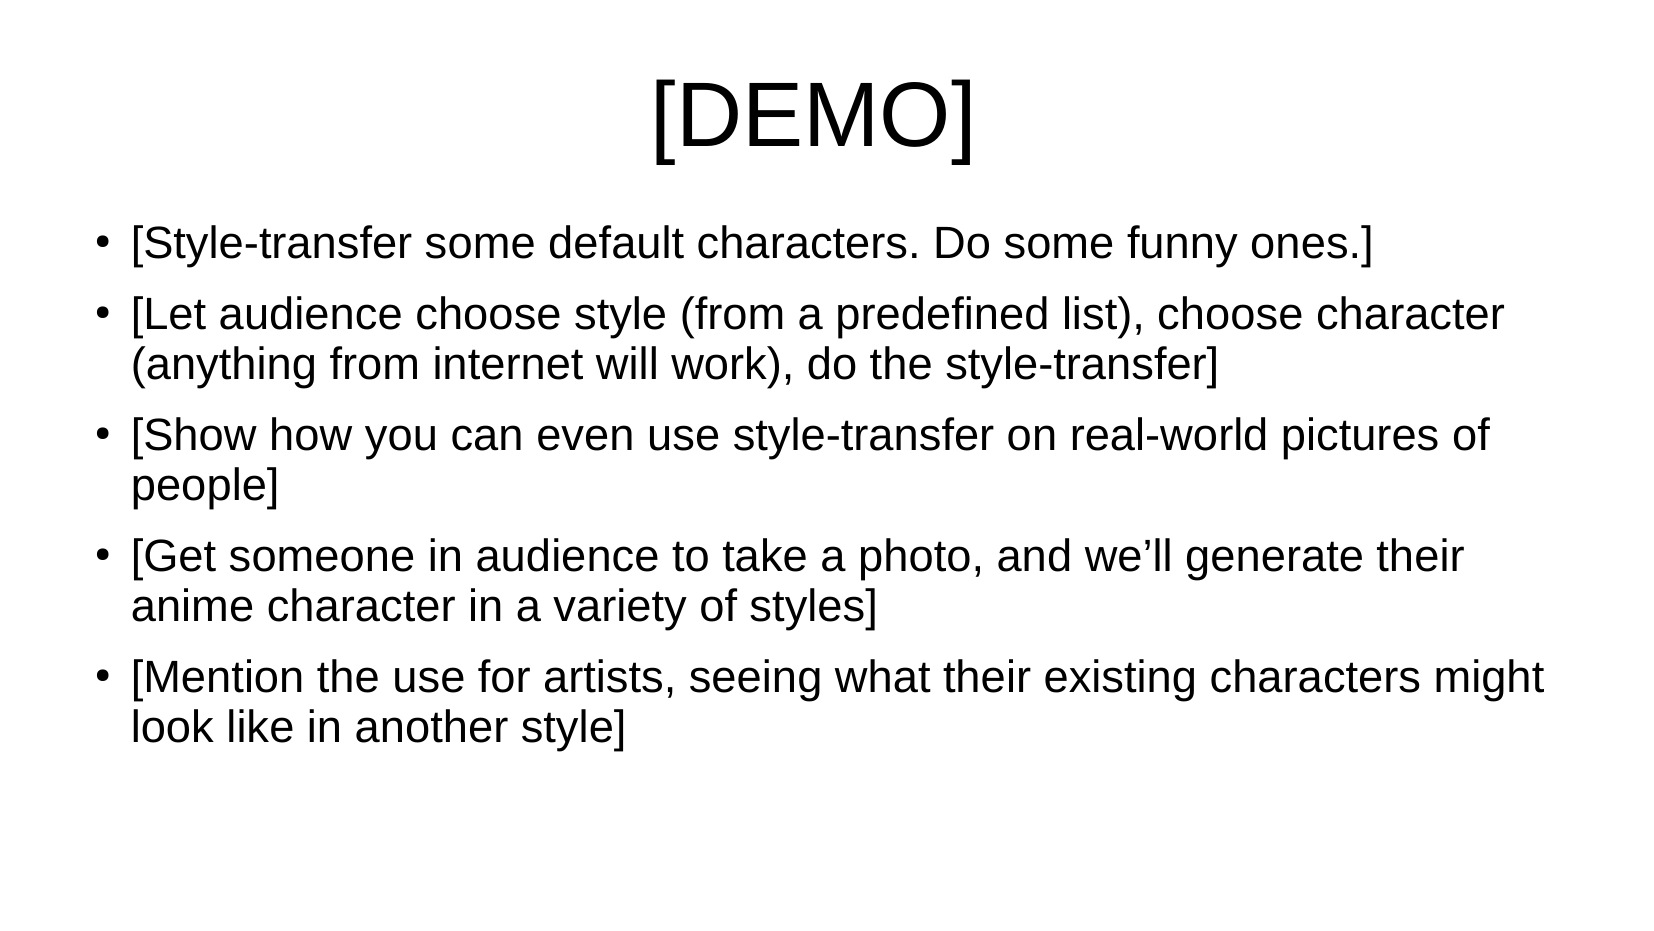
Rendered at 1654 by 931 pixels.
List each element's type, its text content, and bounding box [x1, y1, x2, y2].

title [DEMO] [82, 37, 1571, 193]
list [Style-transfer some default characters. Do some funny ones.] [Let audience choose style (from a predefined list), choose character (anything from internet will work), do the style-transfer] [Show how you can even use style-transfer on real-world pictures of people] [Get someone in audience to take a photo, and we’ll generate their anime character in a variety of styles] [Mention the use for artists, seeing what their existing characters might look like in another style] [82, 217, 1571, 758]
